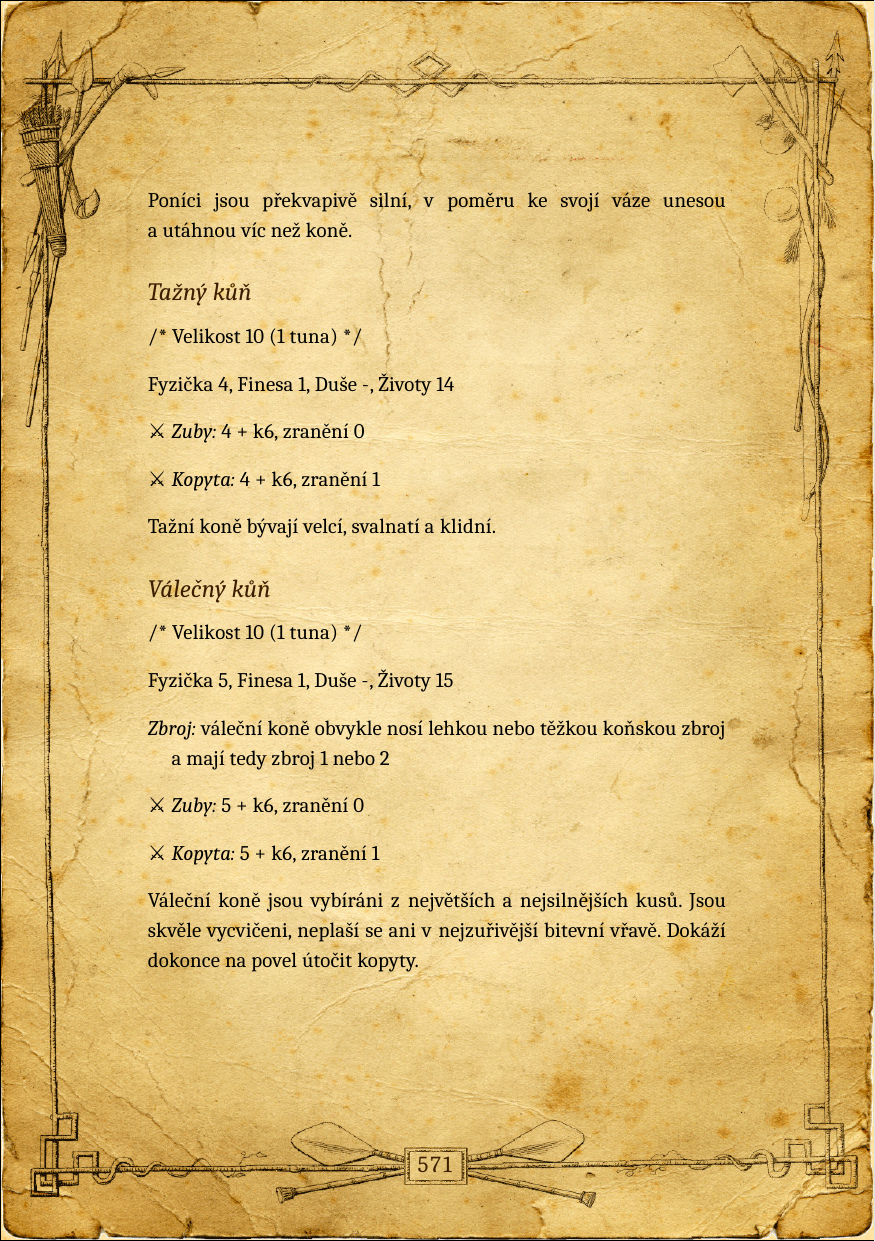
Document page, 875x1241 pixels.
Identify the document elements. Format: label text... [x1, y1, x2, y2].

text ⚔ Zuby: 5 + k6, zranění 0 [148, 794, 726, 818]
text Fyzička 4, Finesa 1, Duše -, Životy 14 [148, 372, 726, 396]
text Váleční koně jsou vybíráni z⁠ největších a⁠ nejsilnějších kusů. Jsou skvěle vycvičeni, neplaší se ani v⁠ nejzuřivější bitevní vřavě. Dokáží dokonce na povel útočit kopyty. [148, 889, 726, 973]
text ⚔ Kopyta: 5 + k6, zranění 1 [148, 841, 726, 865]
text /* Velikost 10 (1 tuna) */ [148, 621, 726, 645]
text Poníci jsou překvapivě silní, v⁠ poměru ke svojí váze unesou a⁠ utáhnou víc než koně. [148, 189, 726, 243]
text /* Velikost 10 (1 tuna) */ [148, 325, 726, 349]
subtitle Tažný kůň [148, 278, 726, 307]
text ⚔ Zuby: 4 + k6, zranění 0 [148, 420, 726, 444]
text Fyzička 5, Finesa 1, Duše -, Životy 15 [148, 669, 726, 693]
text Zbroj: váleční koně obvykle nosí lehkou nebo těžkou koňskou zbroj a⁠ mají tedy zbroj 1 nebo 2 [148, 716, 726, 770]
subtitle Válečný kůň [148, 574, 726, 603]
text ⚔ Kopyta: 4 + k6, zranění 1 [148, 468, 726, 492]
text Tažní koně bývají velcí, svalnatí a⁠ klidní. [148, 515, 726, 539]
picture [1, 1, 874, 1240]
